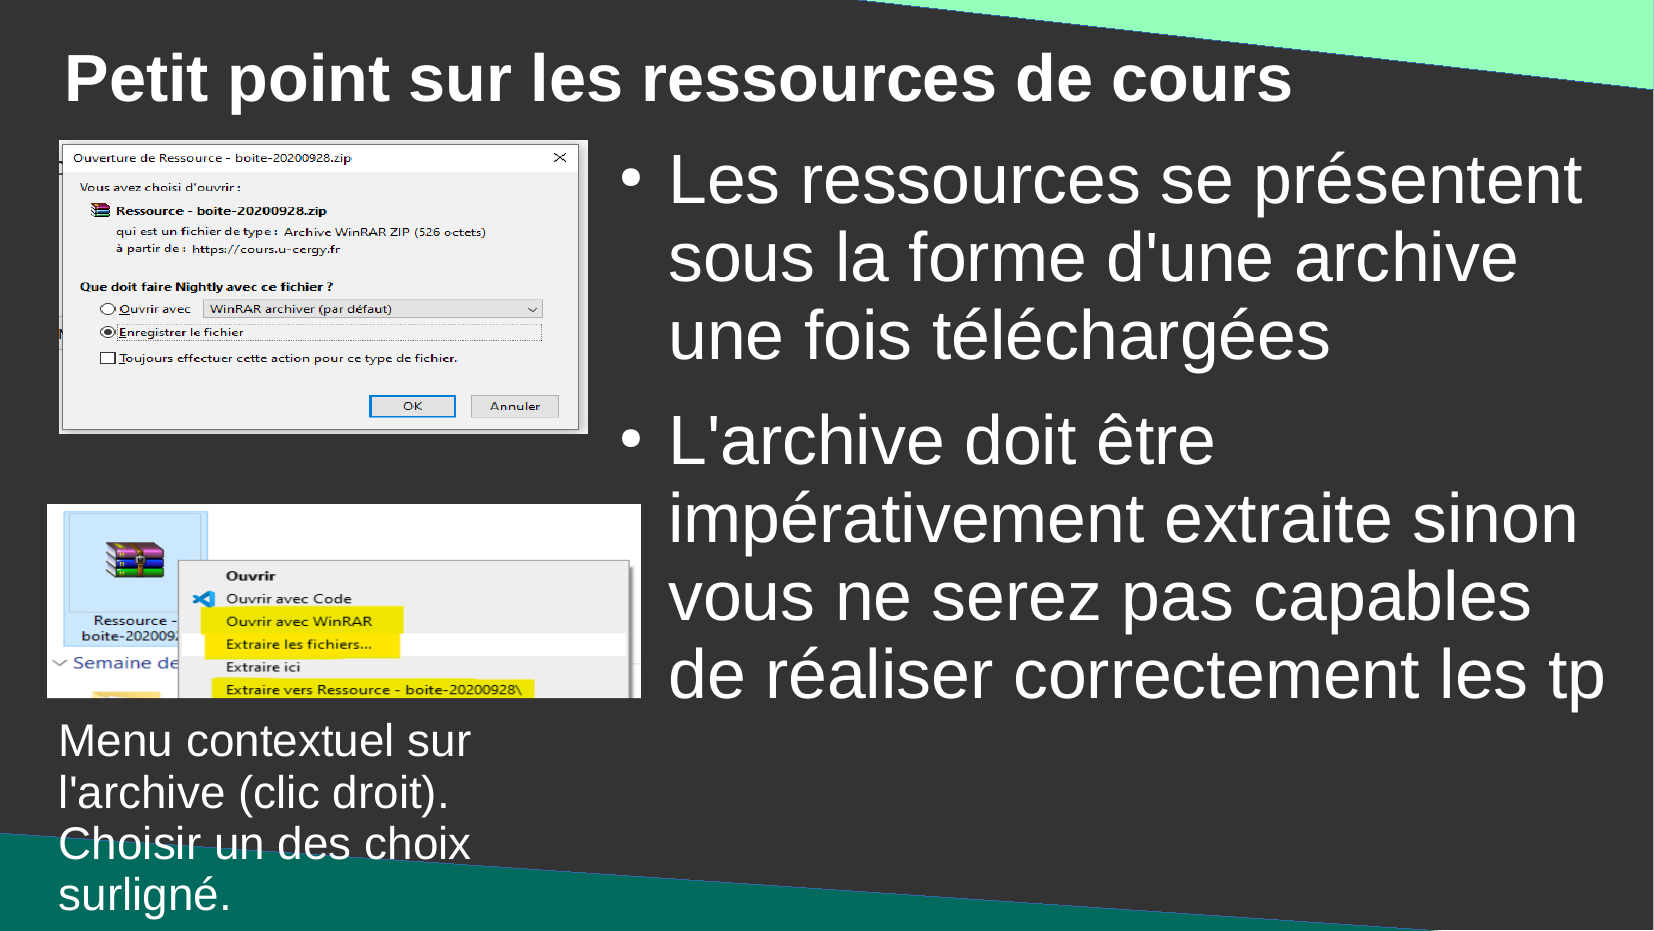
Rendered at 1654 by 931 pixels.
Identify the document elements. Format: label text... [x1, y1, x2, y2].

picture [47, 504, 641, 715]
title Petit point sur les ressources de cours [64, 40, 1553, 118]
picture [59, 140, 588, 434]
list Les ressources se présentent sous la forme d'une archive une fois téléchargées L'archive doit être impérativement extraite sinon vous ne serez pas capables de réaliser correctement les tp [602, 140, 1620, 824]
title Menu contextuel sur l'archive (clic droit). Choisir un des choix surligné. [59, 715, 630, 921]
text_box [858, 0, 1654, 90]
